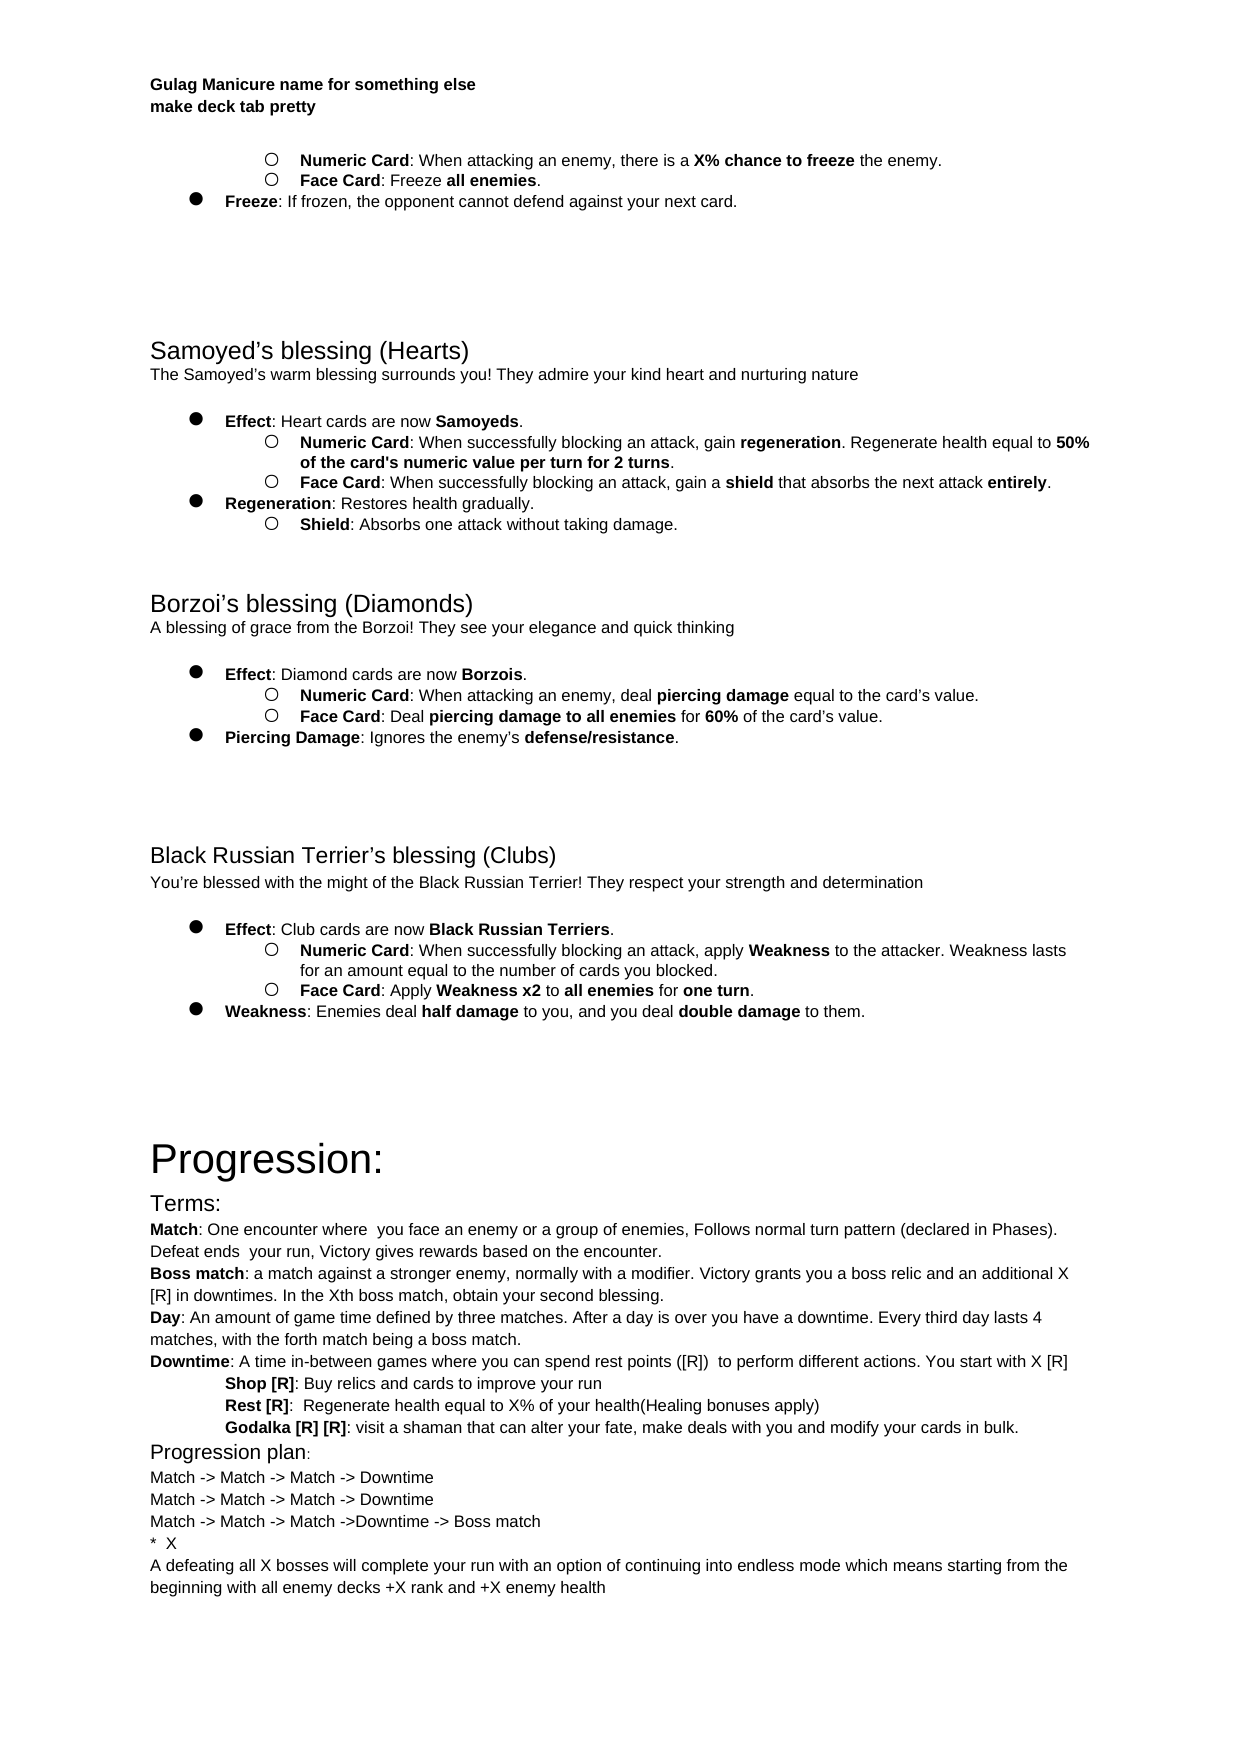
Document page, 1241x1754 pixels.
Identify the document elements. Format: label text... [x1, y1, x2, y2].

list Numeric Card: When successfully blocking an attack, gain regeneration. Regenerate health equal to 50% of the card's numeric value per turn for 2 turns. [262, 432, 1090, 472]
text Match -> Match -> Match ->Downtime -> Boss match [150, 1511, 1090, 1531]
list Effect: Club cards are now Black Russian Terriers. [187, 919, 1090, 940]
list Effect: Heart cards are now Samoyeds. [187, 412, 1090, 432]
text Boss match: a match against a stronger enemy, normally with a modifier. Victory grants you a boss relic and an additional X [R] in downtimes. In the Xth boss match, obtain your second blessing. [150, 1264, 1090, 1305]
text Rest [R]: Regenerate health equal to X% of your health(Healing bonuses apply) [150, 1396, 1090, 1415]
list Effect: Diamond cards are now Borzois. [187, 665, 1090, 686]
text Black Russian Terrier’s blessing (Clubs) [150, 842, 1090, 869]
list Face Card: Deal piercing damage to all enemies for 60% of the card’s value. [262, 706, 1090, 727]
list Face Card: Apply Weakness x2 to all enemies for one turn. [262, 980, 1090, 1001]
text Match: One encounter where you face an enemy or a group of enemies, Follows normal turn pattern (declared in Phases). Defeat ends your run, Victory gives rewards based on the encounter. [150, 1220, 1090, 1261]
text The Samoyed’s warm blessing surrounds you! They admire your kind heart and nurturing nature [150, 364, 1090, 384]
text Progression plan: [150, 1440, 1090, 1464]
text Match -> Match -> Match -> Downtime [150, 1467, 1090, 1487]
text A blessing of grace from the Borzoi! They see your elegance and quick thinking [150, 618, 1090, 637]
list Weakness: Enemies deal half damage to you, and you deal double damage to them. [187, 1001, 1090, 1022]
text Shop [R]: Buy relics and cards to improve your run [150, 1374, 1090, 1393]
text * X [150, 1533, 1090, 1553]
list Regeneration: Restores health gradually. [187, 493, 1090, 514]
list Shield: Absorbs one attack without taking damage. [262, 514, 1090, 535]
list Face Card: When successfully blocking an attack, gain a shield that absorbs the next attack entirely. [262, 472, 1090, 493]
subtitle Borzoi’s blessing (Diamonds) [150, 589, 1090, 618]
text A defeating all X bosses will complete your run with an option of continuing into endless mode which means starting from the beginning with all enemy decks +X rank and +X enemy health [150, 1555, 1090, 1597]
list Piercing Damage: Ignores the enemy’s defense/resistance. [187, 727, 1090, 748]
list Face Card: Freeze all enemies. [262, 171, 1090, 192]
list Numeric Card: When attacking an enemy, deal piercing damage equal to the card’s value. [262, 686, 1090, 706]
list Numeric Card: When attacking an enemy, there is a X% chance to freeze the enemy. [262, 150, 1090, 171]
text Match -> Match -> Match -> Downtime [150, 1489, 1090, 1509]
text You’re blessed with the might of the Black Russian Terrier! They respect your strength and determination [150, 872, 1090, 892]
text Day: An amount of game time defined by three matches. After a day is over you have a downtime. Every third day lasts 4 matches, with the forth match being a boss match. [150, 1308, 1090, 1349]
list Numeric Card: When successfully blocking an attack, apply Weakness to the attacker. Weakness lasts for an amount equal to the number of cards you blocked. [262, 940, 1090, 980]
text Terms: [150, 1190, 1090, 1216]
subtitle Samoyed’s blessing (Hearts) [150, 336, 1090, 364]
text Godalka [R] [R]: visit a shaman that can alter your fate, make deals with you and modify your cards in bulk. [150, 1418, 1090, 1437]
list Freeze: If frozen, the opponent cannot defend against your next card. [187, 192, 1090, 212]
text Progression: [150, 1135, 1090, 1183]
text Downtime: A time in-between games where you can spend rest points ([R]) to perform different actions. You start with X [R] [150, 1352, 1090, 1371]
